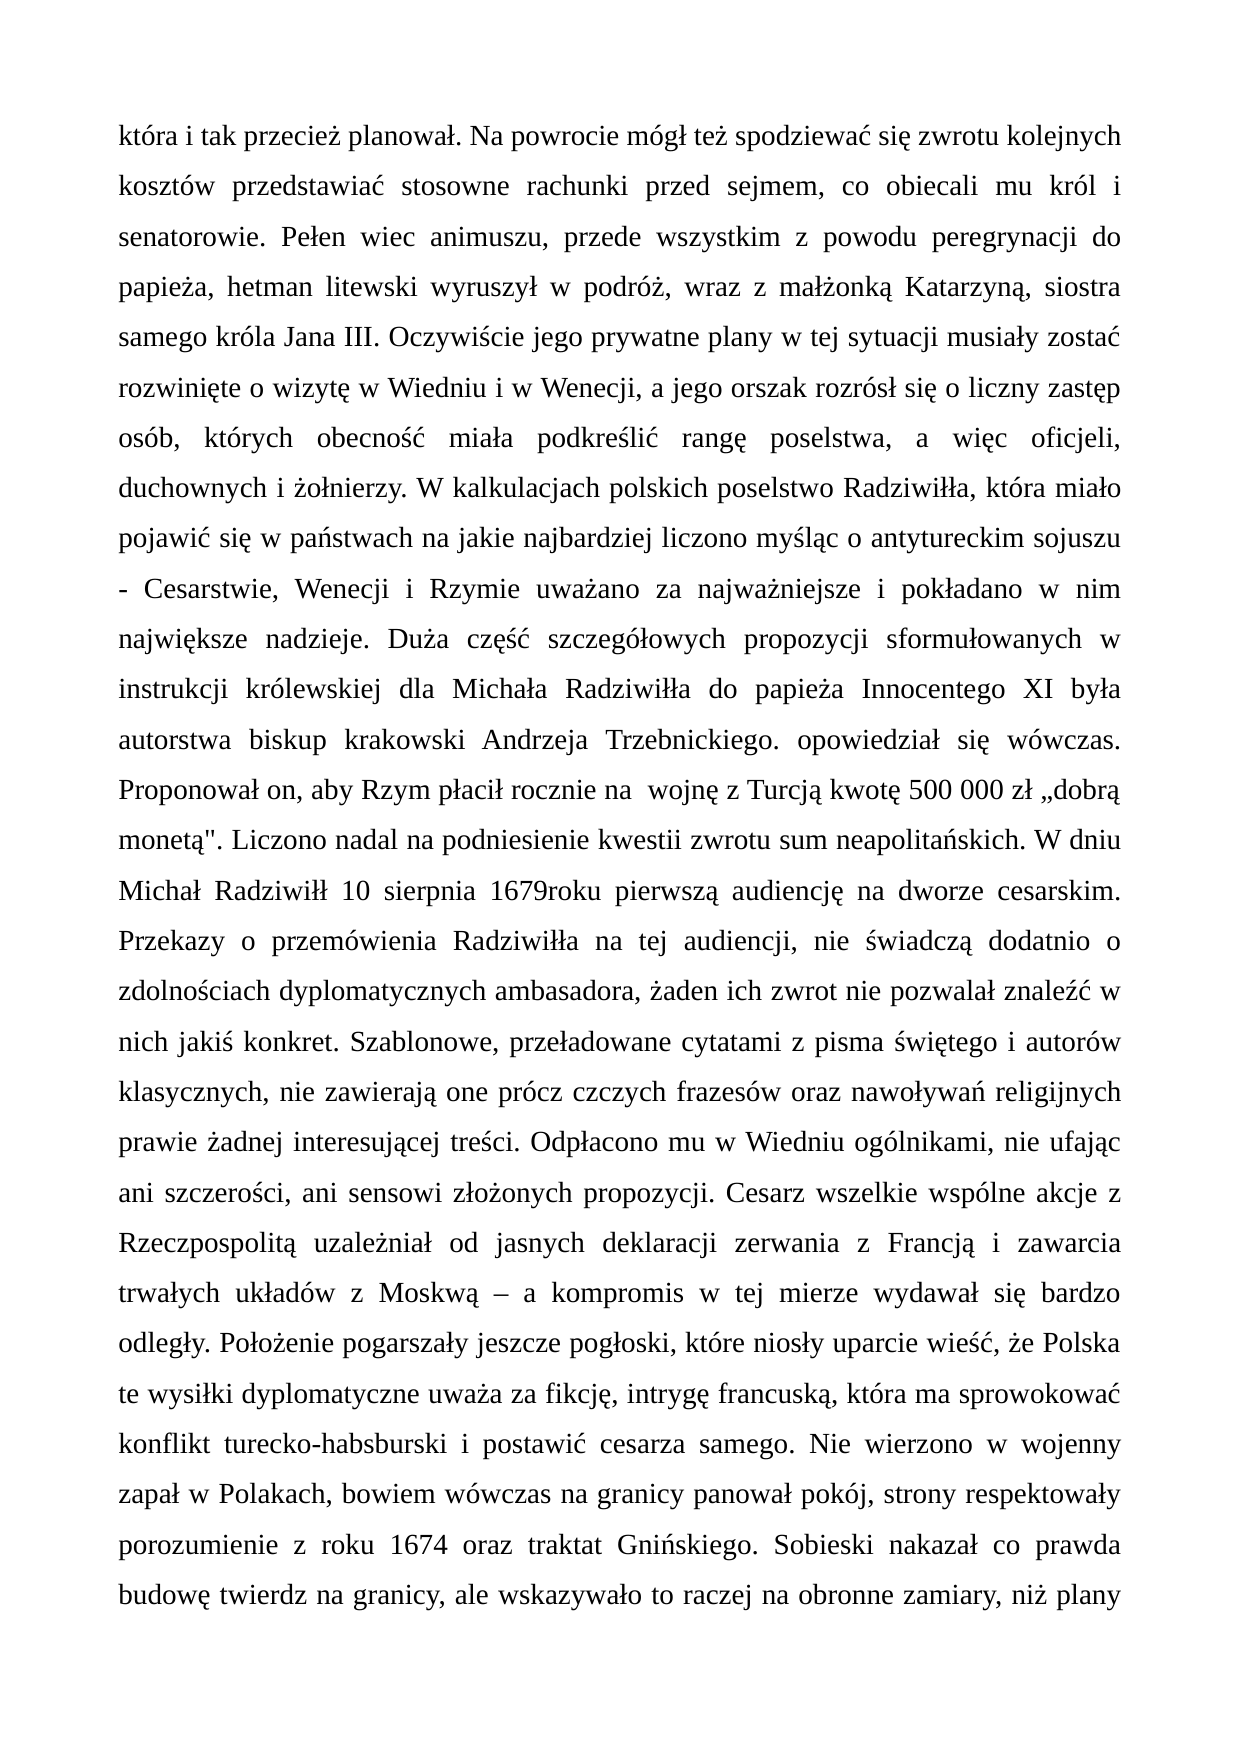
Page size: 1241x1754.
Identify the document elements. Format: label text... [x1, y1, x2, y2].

text która i tak przecież planował. Na powrocie mógł też spodziewać się zwrotu kolejnych kosztów przedstawiać stosowne rachunki przed sejmem, co obiecali mu król i senatorowie. Pełen wiec animuszu, przede wszystkim z powodu peregrynacji do papieża, hetman litewski wyruszył w podróż, wraz z małżonką Katarzyną, siostra samego króla Jana III. Oczywiście jego prywatne plany w tej sytuacji musiały zostać rozwinięte o wizytę w Wiedniu i w Wenecji, a jego orszak rozrósł się o liczny zastęp osób, których obecność miała podkreślić rangę poselstwa, a więc oficjeli, duchownych i żołnierzy. W kalkulacjach polskich poselstwo Radziwiłła, która miało pojawić się w państwach na jakie najbardziej liczono myśląc o antytureckim sojuszu - Cesarstwie, Wenecji i Rzymie uważano za najważniejsze i pokładano w nim największe nadzieje. Duża część szczegółowych propozycji sformułowanych w instrukcji królewskiej dla Michała Radziwiłła do papieża Innocentego XI była autorstwa biskup krakowski Andrzeja Trzebnickiego. opowiedział się wówczas. Proponował on, aby Rzym płacił rocznie na wojnę z Turcją kwotę 500 000 zł „dobrą monetą". Liczono nadal na podniesienie kwestii zwrotu sum neapolitańskich. W dniu Michał Radziwiłł 10 sierpnia 1679roku pierwszą audiencję na dworze cesarskim. Przekazy o przemówienia Radziwiłła na tej audiencji, nie świadczą dodatnio o zdolnościach dyplomatycznych ambasadora, żaden ich zwrot nie pozwalał znaleźć w nich jakiś konkret. Szablonowe, przeładowane cytatami z pisma świętego i autorów klasycznych, nie zawierają one prócz czczych frazesów oraz nawoływań religijnych prawie żadnej interesującej treści. Odpłacono mu w Wiedniu ogólnikami, nie ufając ani szczerości, ani sensowi złożonych propozycji. Cesarz wszelkie wspólne akcje z Rzeczpospolitą uzależniał od jasnych deklaracji zerwania z Francją i zawarcia trwałych układów z Moskwą – a kompromis w tej mierze wydawał się bardzo odległy. Położenie pogarszały jeszcze pogłoski, które niosły uparcie wieść, że Polska te wysiłki dyplomatyczne uważa za fikcję, intrygę francuską, która ma sprowokować konflikt turecko-habsburski i postawić cesarza samego. Nie wierzono w wojenny zapał w Polakach, bowiem wówczas na granicy panował pokój, strony respektowały porozumienie z roku 1674 oraz traktat Gnińskiego. Sobieski nakazał co prawda budowę twierdz na granicy, ale wskazywało to raczej na obronne zamiary, niż plany [118, 118, 1122, 1611]
